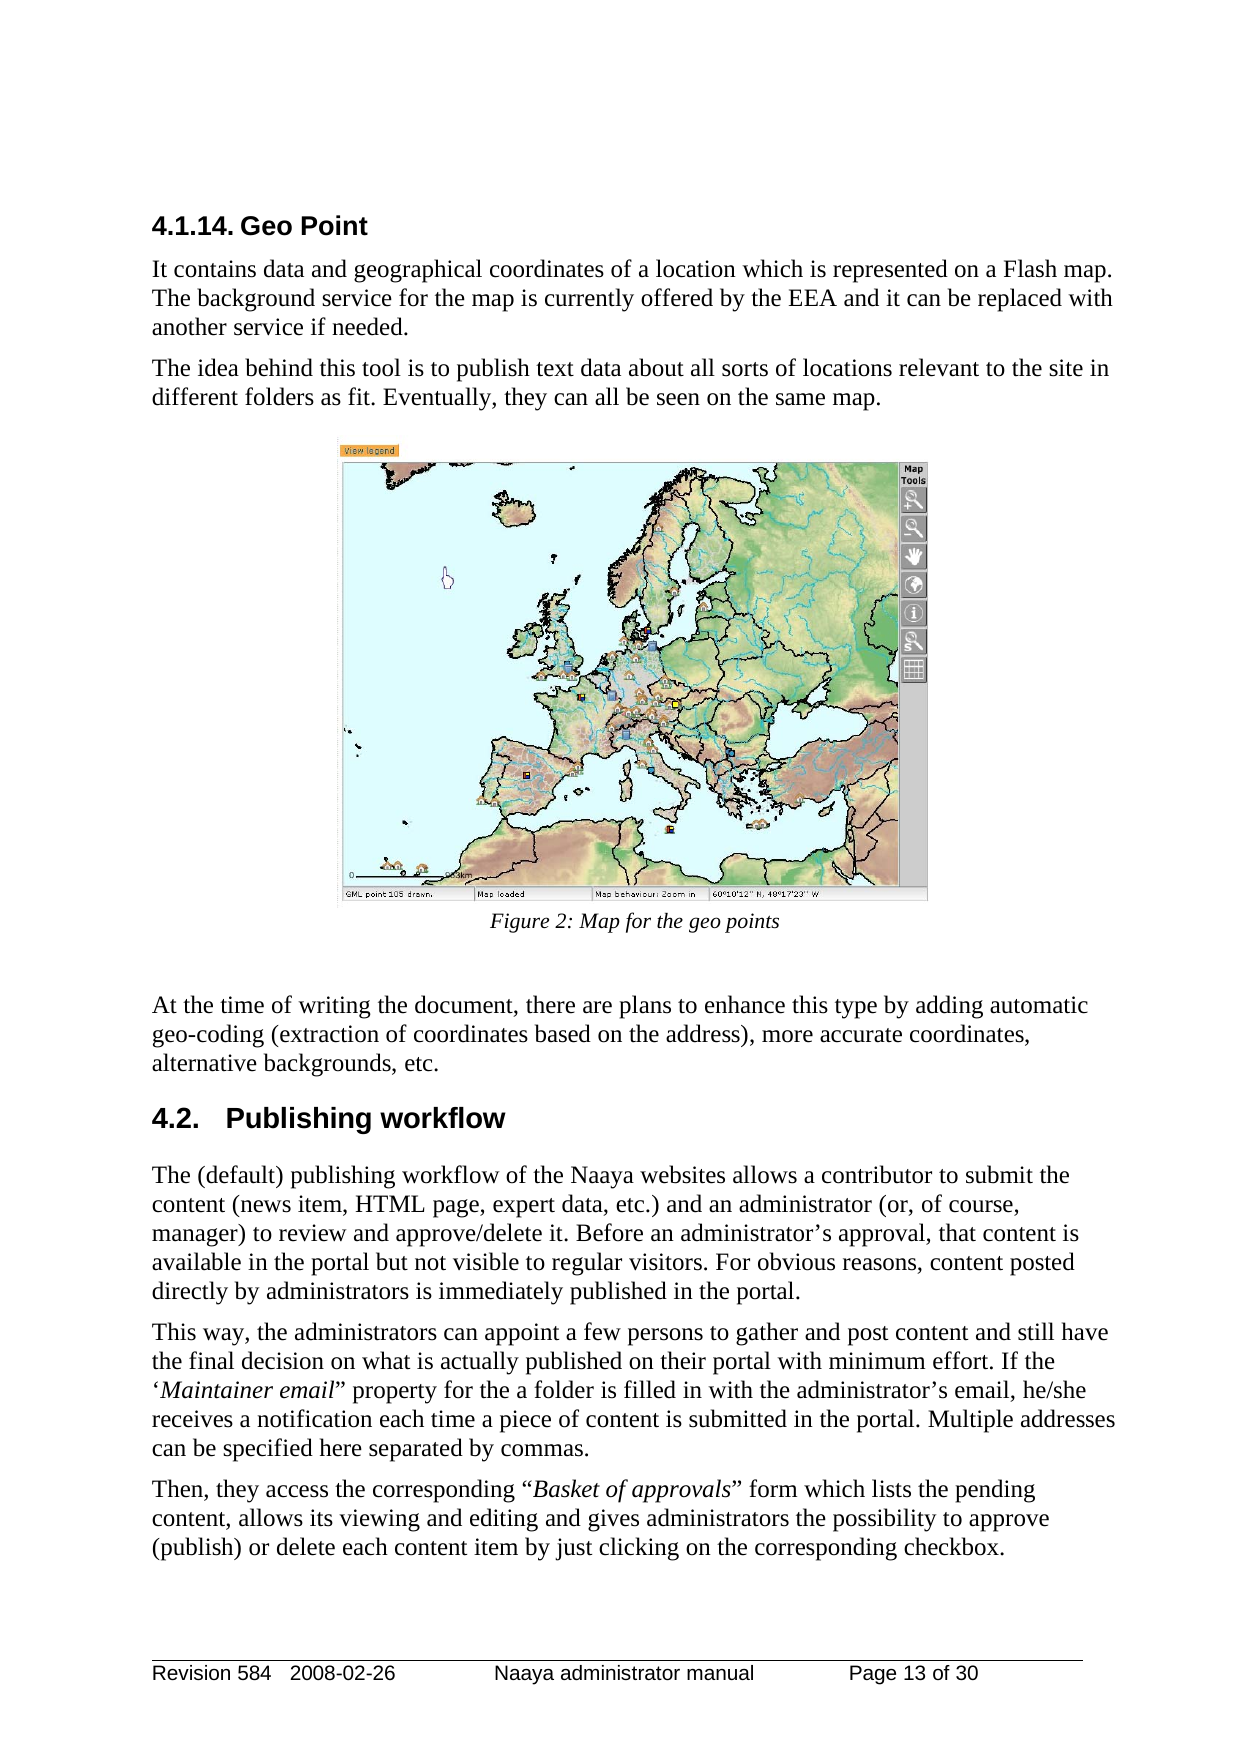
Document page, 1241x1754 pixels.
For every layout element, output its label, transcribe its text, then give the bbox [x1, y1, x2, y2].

text Figure 2: Map for the geo points [337, 908, 935, 933]
subtitle Geo Point [152, 210, 1120, 241]
subtitle Publishing workflow [152, 1101, 1120, 1135]
text It contains data and geographical coordinates of a location which is represented on a Flash map. The background service for the map is currently offered by the EEA and it can be replaced with another service if needed. [152, 254, 1120, 341]
text At the time of writing the document, there are plans to enhance this type by adding automatic geo-coding (extraction of coordinates based on the address), more accurate coordinates, alternative backgrounds, etc. [152, 989, 1120, 1077]
text Then, they access the corresponding “Basket of approvals” form which lists the pending content, allows its viewing and editing and gives administrators the possibility to approve (publish) or delete each content item by just clicking on the corresponding checkbox. [152, 1474, 1120, 1561]
picture [337, 435, 936, 908]
text The idea behind this tool is to publish text data about all sorts of locations relevant to the site in different folders as fit. Eventually, they can all be seen on the same map. [152, 353, 1120, 411]
text This way, the administrators can appoint a few persons to gather and post content and still have the final decision on what is actually published on their portal with minimum effort. If the ‘Maintainer email” property for the a folder is filled in with the administrator’s email, he/she receives a notification each time a piece of content is submitted in the portal. Multiple addresses can be specified here separated by commas. [152, 1317, 1120, 1462]
text The (default) publishing workflow of the Naaya websites allows a contributor to submit the content (news item, HTML page, expert data, etc.) and an administrator (or, of course, manager) to review and approve/delete it. Before an administrator’s approval, that content is available in the portal but not visible to regular visitors. For obvious reasons, content posted directly by administrators is immediately published in the portal. [152, 1160, 1120, 1305]
